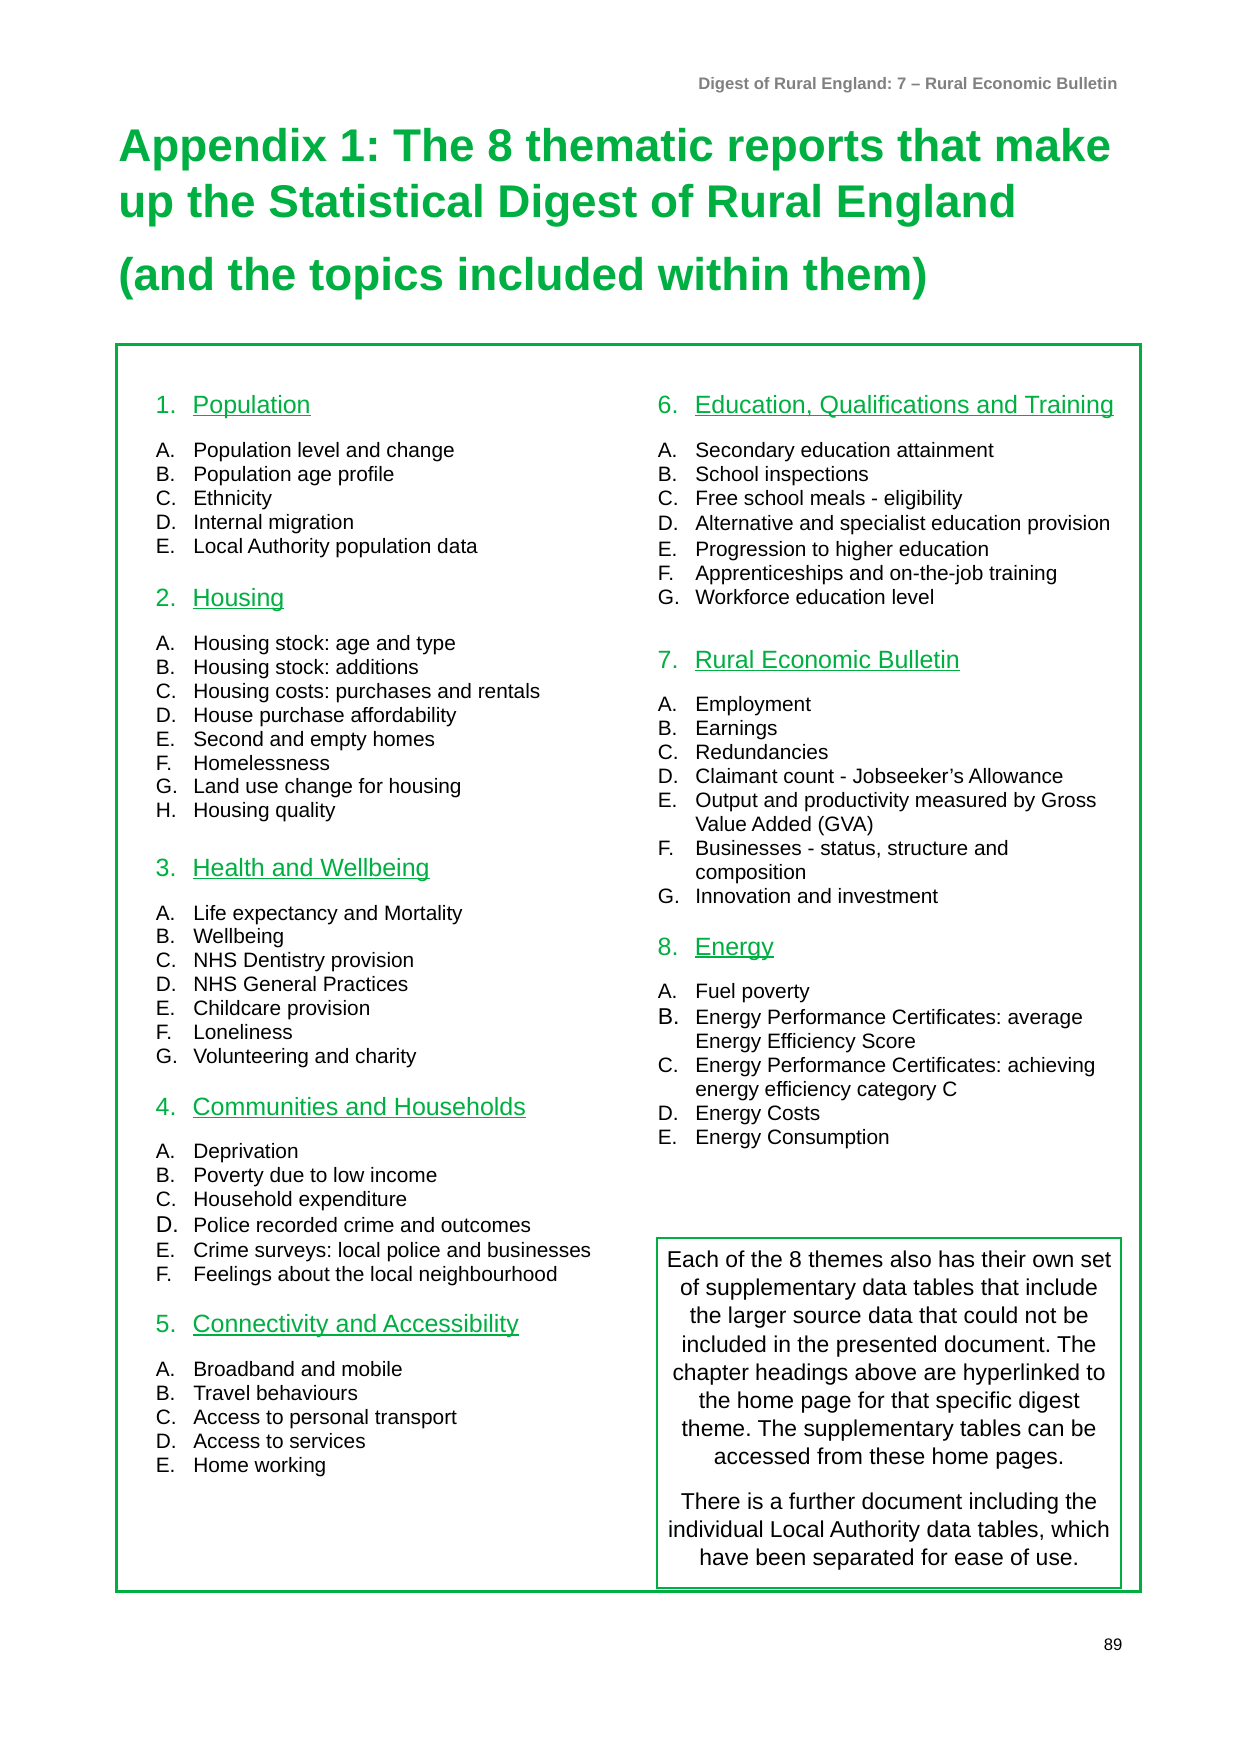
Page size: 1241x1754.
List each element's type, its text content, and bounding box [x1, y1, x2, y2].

list Energy Consumption [658, 1125, 1122, 1149]
list Broadband and mobile [156, 1357, 620, 1381]
list Volunteering and charity [156, 1044, 620, 1068]
list Population [155, 390, 620, 419]
list Innovation and investment [658, 884, 1122, 908]
list [658, 1239, 1120, 1587]
list Workforce education level [658, 585, 1122, 609]
list Second and empty homes [156, 726, 620, 750]
list Access to services [156, 1429, 620, 1453]
list Homelessness [156, 750, 620, 774]
list Earnings [658, 716, 1122, 740]
list Rural Economic Bulletin [657, 644, 1122, 673]
list Wellbeing [156, 924, 620, 948]
list Connectivity and Accessibility [155, 1309, 620, 1338]
list Local Authority population data [156, 533, 620, 557]
list School inspections [658, 462, 1122, 486]
list Output and productivity measured by Gross Value Added (GVA) [658, 788, 1122, 836]
list Feelings about the local neighbourhood [156, 1262, 620, 1286]
list Energy Performance Certificates: average Energy Efficiency Score [658, 1003, 1122, 1053]
list Alternative and specialist education provision [658, 511, 1122, 535]
list Claimant count - Jobseeker’s Allowance [658, 764, 1122, 788]
list NHS General Practices [156, 972, 620, 996]
list Household expenditure [156, 1187, 620, 1211]
list Energy Costs [658, 1101, 1122, 1125]
list Apprenticeships and on-the-job training [658, 561, 1122, 585]
list Free school meals - eligibility [658, 486, 1122, 509]
list Loneliness [156, 1020, 620, 1044]
list Businesses - status, structure and composition [658, 836, 1122, 884]
list Secondary education attainment [658, 438, 1122, 462]
list Access to personal transport [156, 1405, 620, 1429]
list Progression to higher education [658, 537, 1122, 561]
list Energy [657, 932, 1122, 960]
list Childcare provision [156, 996, 620, 1020]
list Redundancies [658, 740, 1122, 764]
list Travel behaviours [156, 1381, 620, 1405]
list Housing stock: additions [156, 654, 620, 678]
list Home working [156, 1453, 620, 1477]
list Health and Wellbeing [155, 853, 620, 882]
list Employment [658, 692, 1122, 716]
list Deprivation [156, 1139, 620, 1163]
list Population age profile [156, 462, 620, 486]
text (and the topics included within them) [118, 247, 1122, 300]
list Communities and Households [155, 1092, 620, 1121]
list There is a further document including the individual Local Authority data tables, which have been separated for ease of use. [664, 1488, 1114, 1570]
list Internal migration [156, 509, 620, 533]
list Population level and change [156, 438, 620, 462]
list Education, Qualifications and Training [657, 390, 1122, 419]
list Police recorded crime and outcomes [156, 1211, 620, 1238]
list Housing quality [156, 798, 620, 822]
list Land use change for housing [156, 774, 620, 798]
list Housing stock: age and type [156, 631, 620, 654]
list Housing [155, 583, 620, 612]
list Life expectancy and Mortality [156, 900, 620, 924]
list NHS Dentistry provision [156, 948, 620, 972]
list Fuel poverty [658, 979, 1122, 1003]
subtitle Appendix 1: The 8 thematic reports that make up the Statistical Digest of Rural England [118, 118, 1122, 227]
list Crime surveys: local police and businesses [156, 1238, 620, 1262]
list House purchase affordability [156, 702, 620, 726]
list Each of the 8 themes also has their own set of supplementary data tables that include the larger source data that could not be included in the presented document. The chapter headings above are hyperlinked to the home page for that specific digest theme. The supplementary tables can be accessed from these home pages. [664, 1246, 1114, 1469]
list Energy Performance Certificates: achieving energy efficiency category C [658, 1053, 1122, 1101]
list Ethnicity [156, 486, 620, 509]
list Housing costs: purchases and rentals [156, 678, 620, 702]
list Poverty due to low income [156, 1163, 620, 1187]
